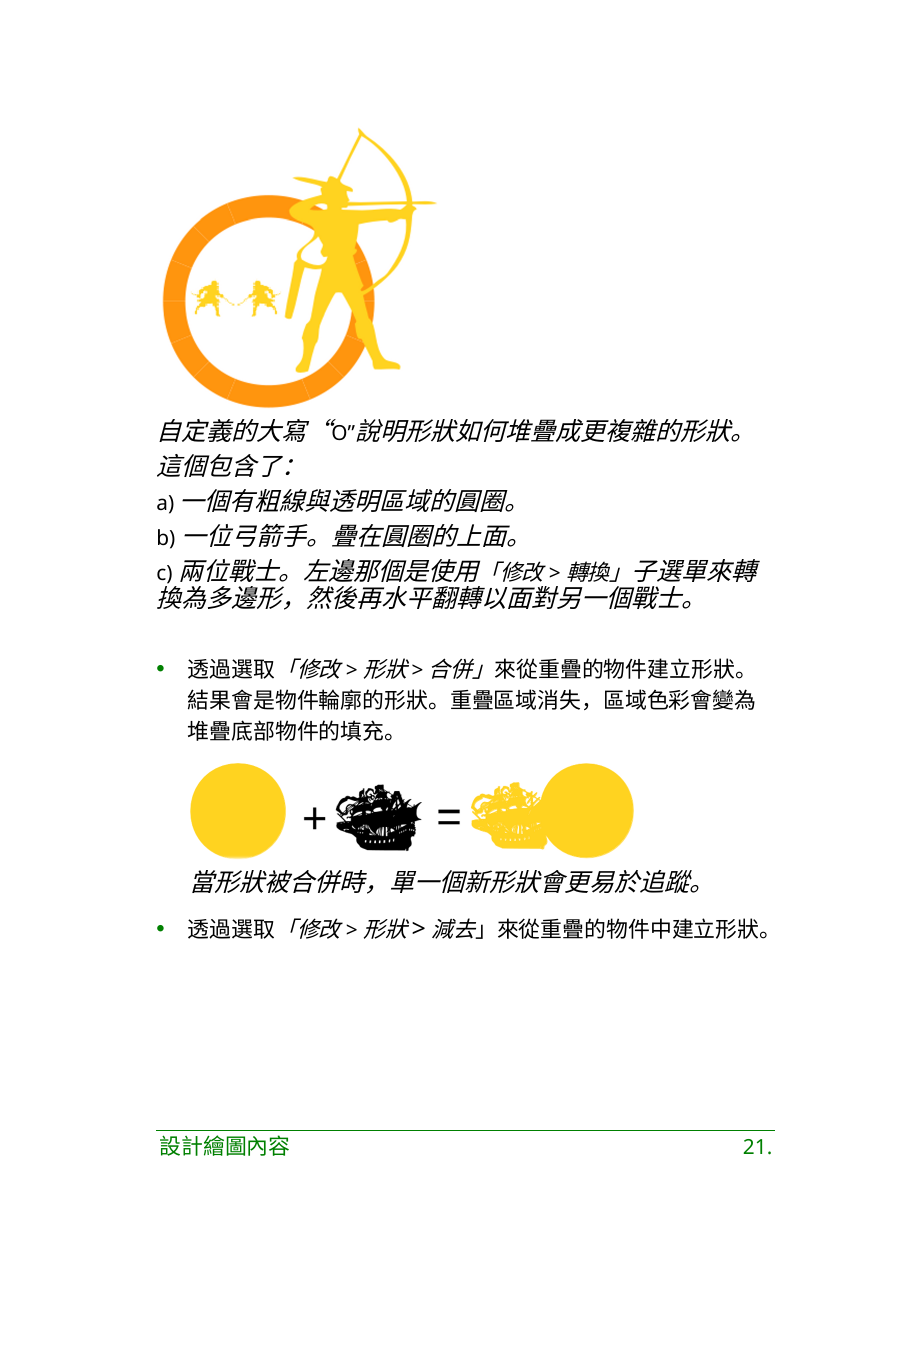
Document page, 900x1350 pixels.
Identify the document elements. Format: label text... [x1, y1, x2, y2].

picture [189, 761, 634, 860]
table_header [634, 762, 775, 859]
list 透過選取「修改 > 形狀 > 減去」來從重疊的物件中建立形狀。 [156, 912, 775, 943]
table_cell 當形狀被合併時，單一個新形狀會更易於追蹤。 [190, 862, 775, 897]
table_cell 自定義的大寫“O”說明形狀如何堆疊成更複雜的形狀。 這個包含了： a) 一個有粗線與透明區域的圓圈。 b) 一位弓箭手。疊在圓圈的上面。 c) 兩位戰士。左邊那個是使用「修改 > 轉換」子選單來轉換為多邊形，然後再水平翻轉以面對另一個戰士。 [156, 411, 775, 613]
table_header [438, 125, 775, 408]
list 透過選取「修改 > 形狀 > 合併」來從重疊的物件建立形狀。結果會是物件輪廓的形狀。重疊區域消失，區域色彩會變為堆疊底部物件的填充。 [156, 652, 775, 746]
picture [156, 125, 438, 409]
